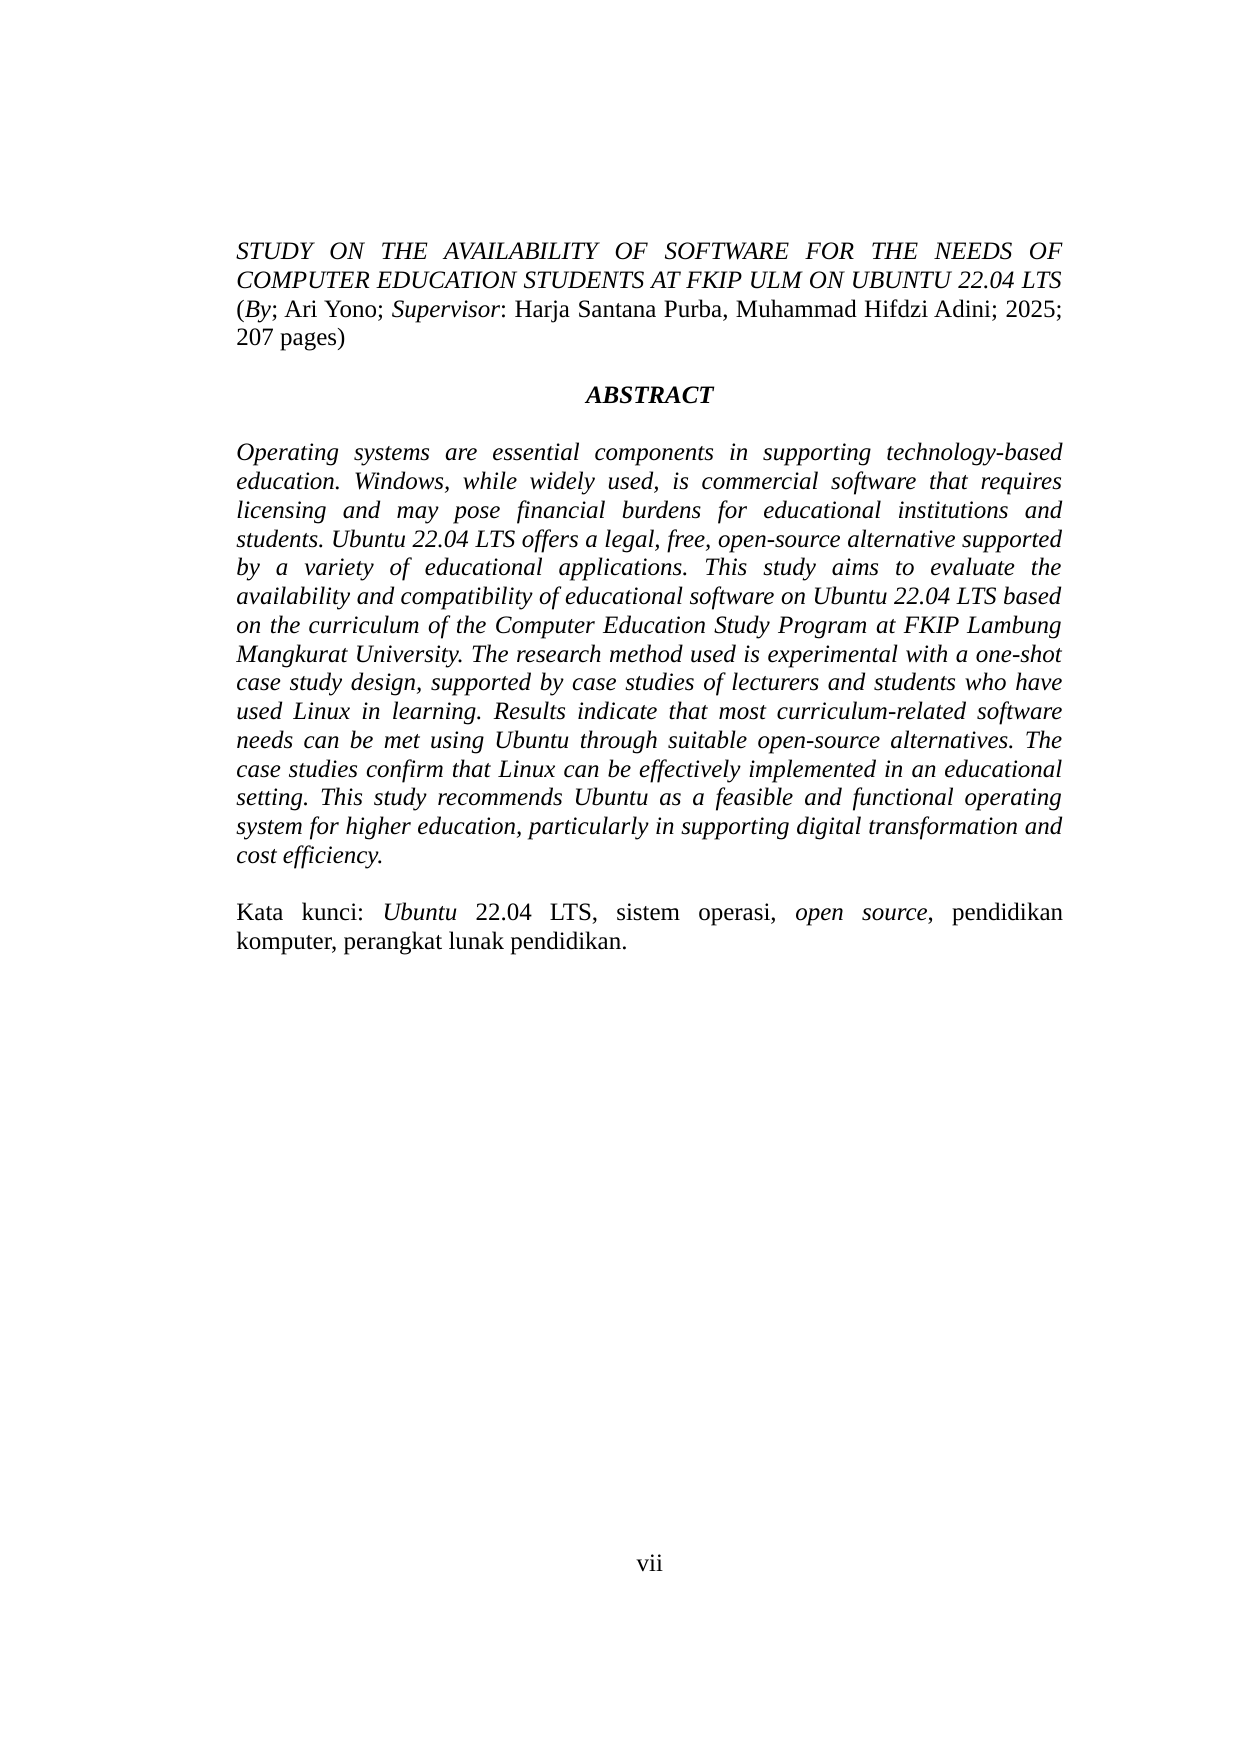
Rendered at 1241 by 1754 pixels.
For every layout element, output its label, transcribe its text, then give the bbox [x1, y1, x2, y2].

text STUDY ON THE AVAILABILITY OF SOFTWARE FOR THE NEEDS OF COMPUTER EDUCATION STUDENTS AT FKIP ULM ON UBUNTU 22.04 LTS (By; Ari Yono; Supervisor: Harja Santana Purba, Muhammad Hifdzi Adini; 2025; 207 pages) [236, 236, 1063, 351]
text Kata kunci: Ubuntu 22.04 LTS, sistem operasi, open source, pendidikan komputer, perangkat lunak pendidikan. [236, 897, 1063, 955]
text Operating systems are essential components in supporting technology-based education. Windows, while widely used, is commercial software that requires licensing and may pose financial burdens for educational institutions and students. Ubuntu 22.04 LTS offers a legal, free, open-source alternative supported by a variety of educational applications. This study aims to evaluate the availability and compatibility of educational software on Ubuntu 22.04 LTS based on the curriculum of the Computer Education Study Program at FKIP Lambung Mangkurat University. The research method used is experimental with a one-shot case study design, supported by case studies of lecturers and students who have used Linux in learning. Results indicate that most curriculum-related software needs can be met using Ubuntu through suitable open-source alternatives. The case studies confirm that Linux can be effectively implemented in an educational setting. This study recommends Ubuntu as a feasible and functional operating system for higher education, particularly in supporting digital transformation and cost efficiency. [236, 437, 1063, 869]
text ABSTRACT [236, 380, 1063, 409]
